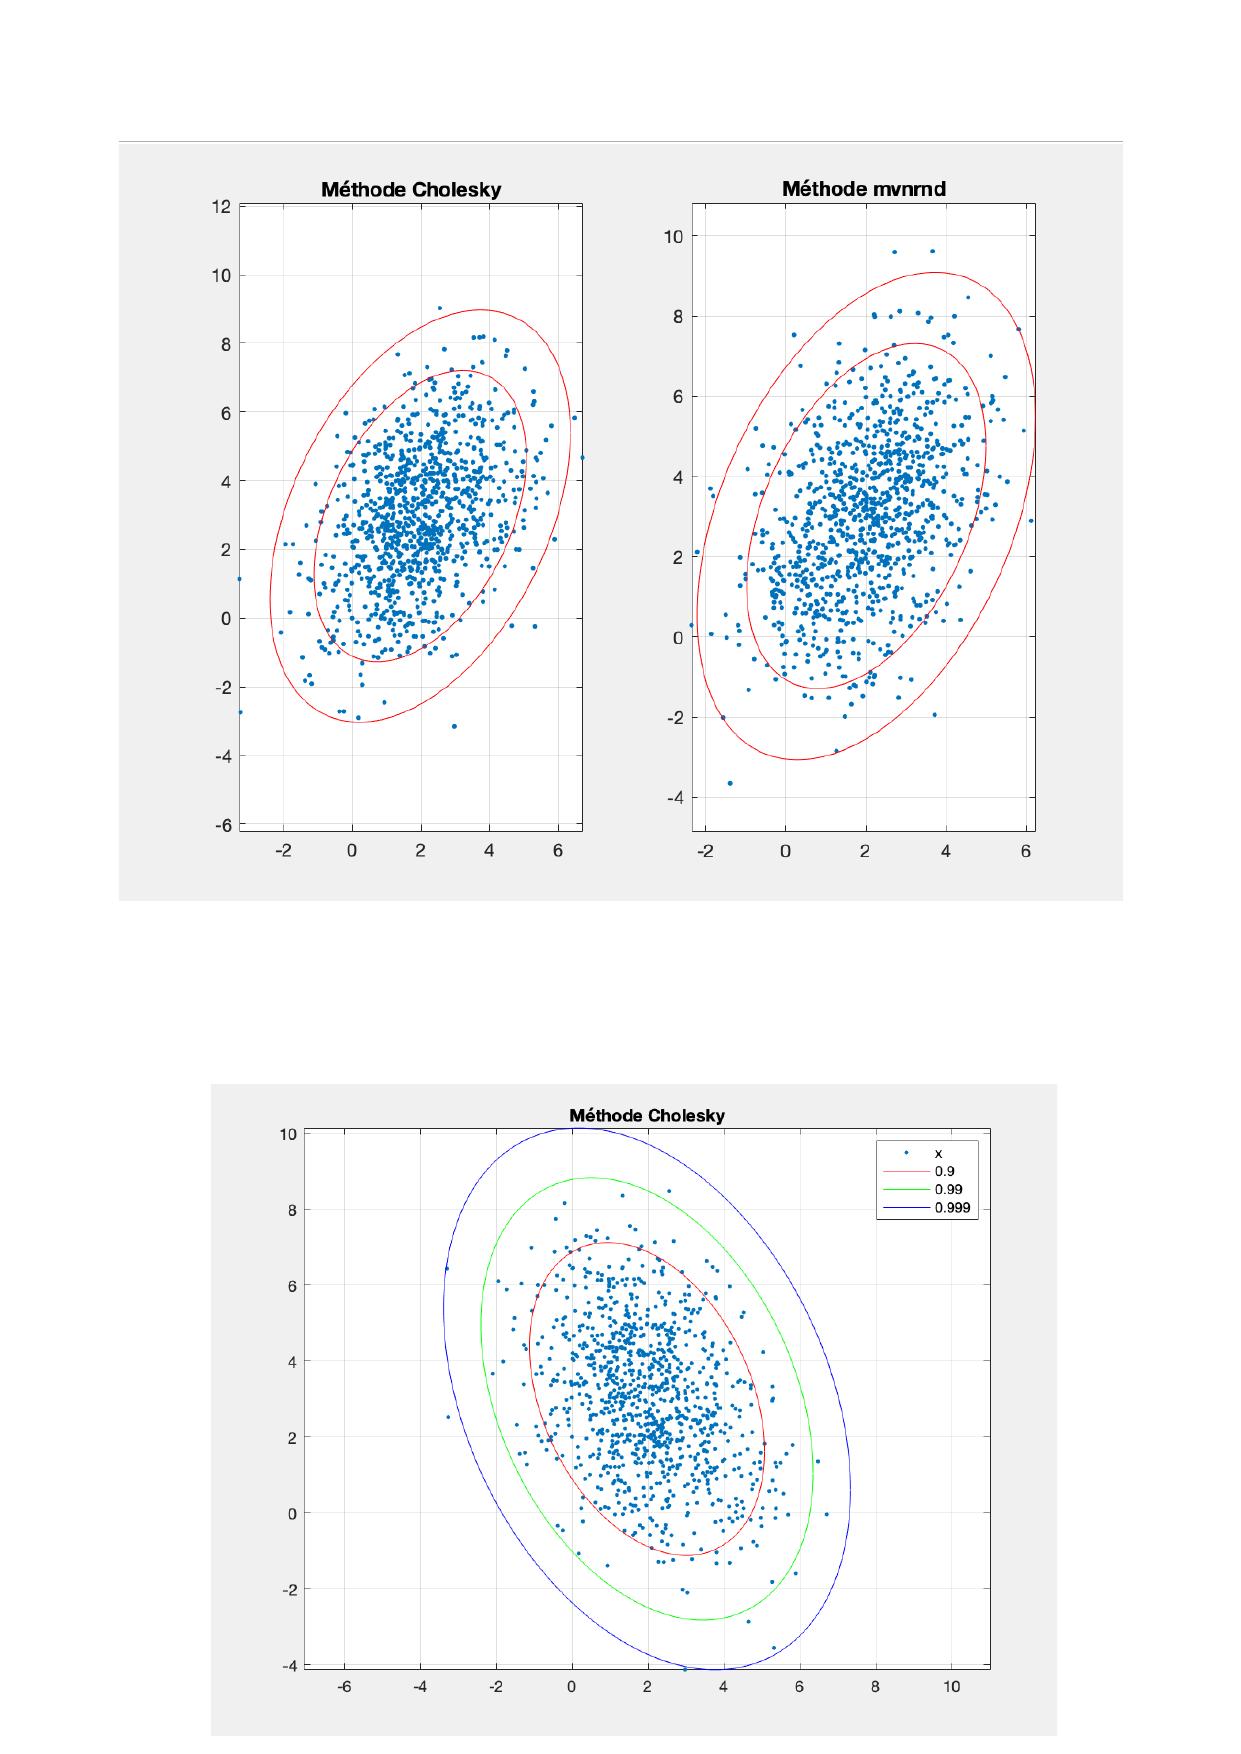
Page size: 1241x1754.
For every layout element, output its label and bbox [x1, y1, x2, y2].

picture [118, 141, 1123, 901]
picture [210, 1084, 1058, 1736]
